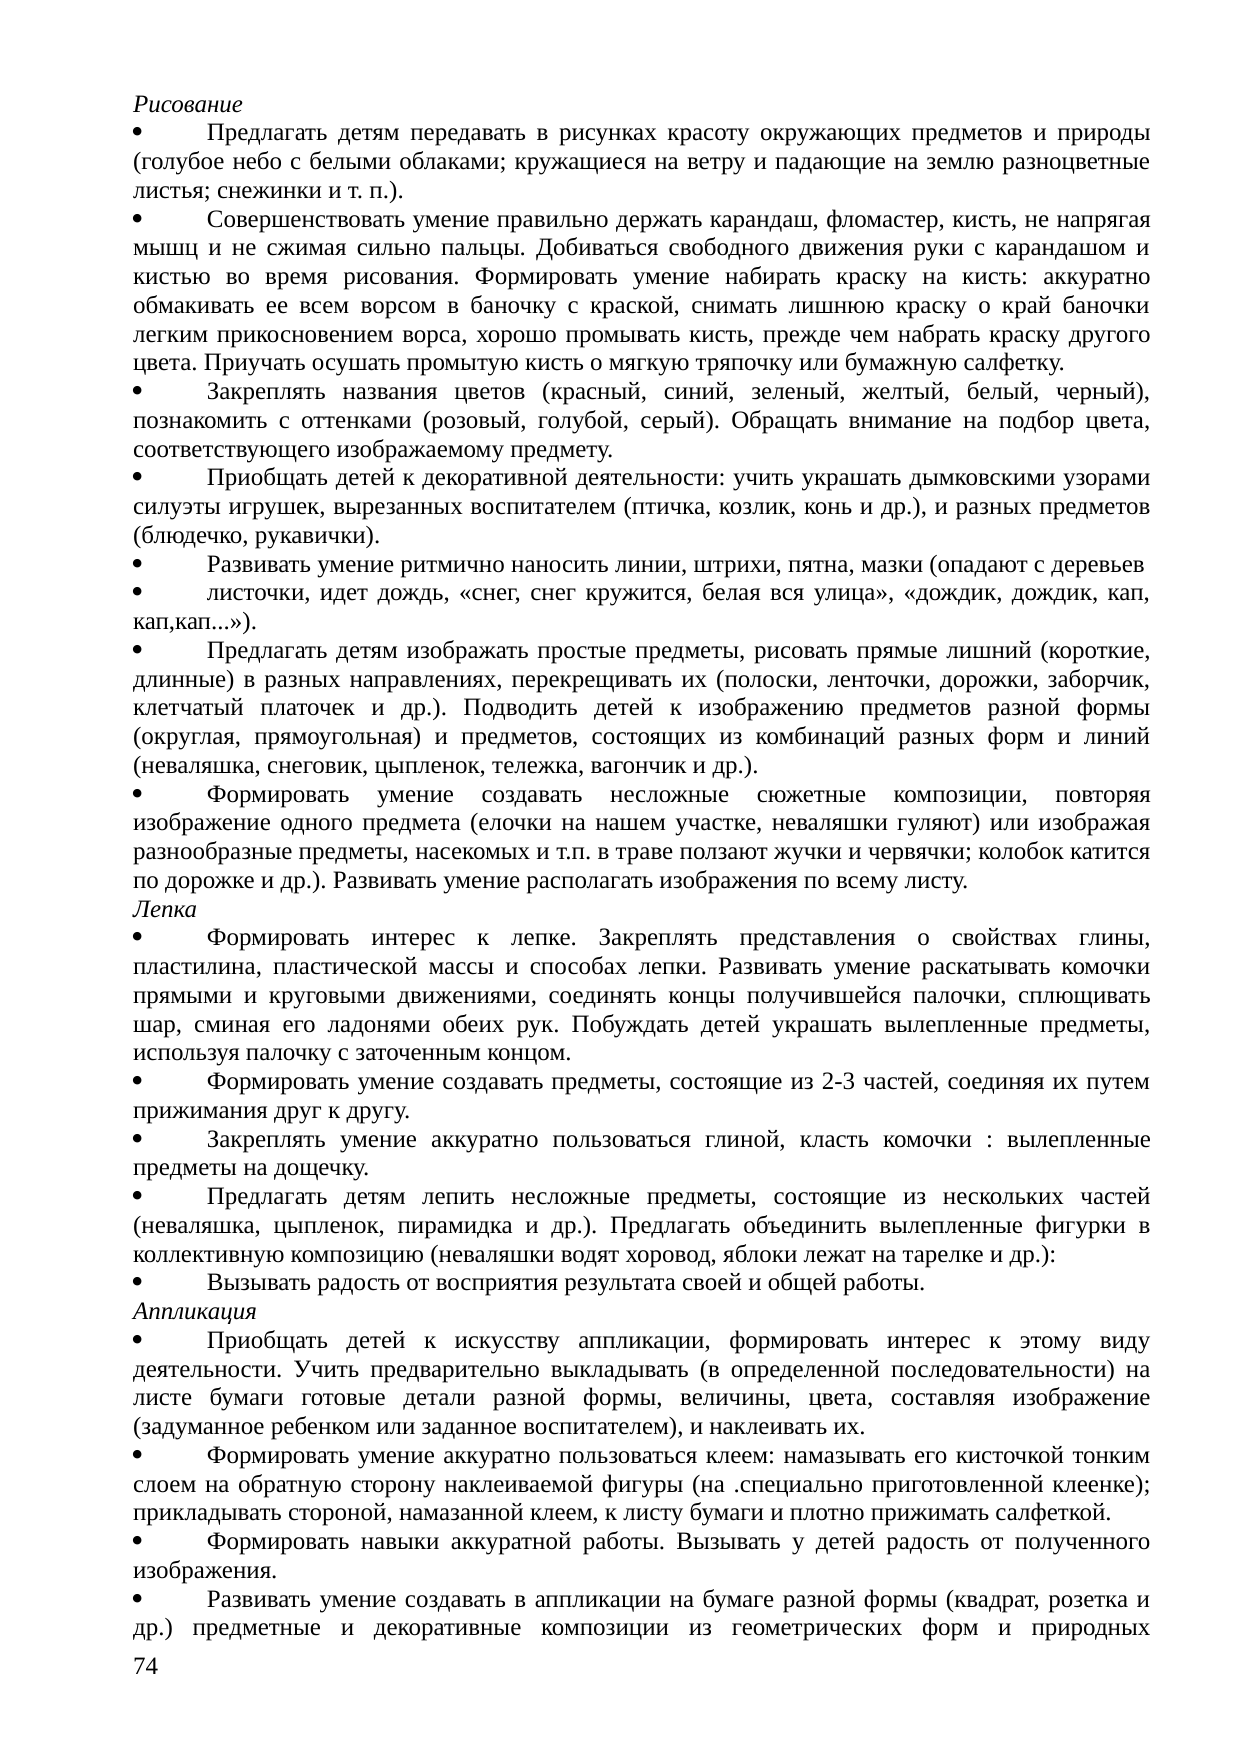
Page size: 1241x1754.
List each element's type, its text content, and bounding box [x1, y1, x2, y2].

list Закреплять названия цветов (красный, синий, зеленый, желтый, белый, черный), познакомить с оттенками (розовый, голубой, серый). Обращать внимание на подбор цвета, соответствующего изображаемому предмету. [133, 376, 1152, 462]
list Вызывать радость от восприятия результата своей и общей работы. [133, 1267, 1152, 1296]
text Рисование [133, 89, 1152, 117]
list Совершенствовать умение правильно держать карандаш, фломастер, кисть, не напрягая мышц и не сжимая сильно пальцы. Добиваться свободного движения руки с карандашом и кистью во время рисования. Формировать умение набирать краску на кисть: аккуратно обмакивать ее всем ворсом в баночку с краской, снимать лишнюю краску о край баночки легким прикосновением ворса, хорошо промывать кисть, прежде чем набрать краску другого цвета. Приучать осушать промытую кисть о мягкую тряпочку или бумажную салфетку. [133, 204, 1152, 376]
list Приобщать детей к искусству аппликации, формировать интерес к этому виду деятельности. Учить предварительно выкладывать (в определенной последовательности) на листе бумаги готовые детали разной формы, величины, цвета, составляя изображение (задуманное ребенком или заданное воспитателем), и наклеивать их. [133, 1325, 1152, 1440]
list Формировать навыки аккуратной работы. Вызывать у детей радость от полученного изображения. [133, 1526, 1152, 1584]
text Лепка [133, 894, 1152, 922]
list Предлагать детям передавать в рисунках красоту окружающих предметов и природы (голубое небо с белыми облаками; кружащиеся на ветру и падающие на землю разноцветные листья; снежинки и т. п.). [133, 117, 1152, 204]
list Приобщать детей к декоративной деятельности: учить украшать дымковскими узорами силуэты игрушек, вырезанных воспитателем (птичка, козлик, конь и др.), и разных предметов (блюдечко, рукавички). [133, 462, 1152, 549]
list Формировать умение создавать предметы, состоящие из 2-3 частей, соединяя их путем прижимания друг к другу. [133, 1066, 1152, 1124]
list Развивать умение создавать в аппликации на бумаге разной формы (квадрат, розетка и др.) предметные и декоративные композиции из геометрических форм и природных [133, 1584, 1152, 1641]
list Формировать умение аккуратно пользоваться клеем: намазывать его кисточкой тонким слоем на обратную сторону наклеиваемой фигуры (на .специально приготовленной клеенке); прикладывать стороной, намазанной клеем, к листу бумаги и плотно прижимать салфеткой. [133, 1440, 1152, 1526]
list Формировать умение создавать несложные сюжетные композиции, повторяя изображение одного предмета (елочки на нашем участке, неваляшки гуляют) или изображая разнообразные предметы, насекомых и т.п. в траве ползают жучки и червячки; колобок катится по дорожке и др.). Развивать умение располагать изображения по всему листу. [133, 779, 1152, 894]
text Аппликация [133, 1296, 1152, 1325]
list Закреплять умение аккуратно пользоваться глиной, класть комочки : вылепленные предметы на дощечку. [133, 1124, 1152, 1181]
list листочки, идет дождь, «снег, снег кружится, белая вся улица», «дождик, дождик, кап, кап,кап...»). [133, 577, 1152, 635]
list Развивать умение ритмично наносить линии, штрихи, пятна, мазки (опадают с деревьев [133, 549, 1152, 577]
list Предлагать детям изображать простые предметы, рисовать прямые лишний (короткие, длинные) в разных направлениях, перекрещивать их (полоски, ленточки, дорожки, заборчик, клетчатый платочек и др.). Подводить детей к изображению предметов разной формы (округлая, прямоугольная) и предметов, состоящих из комбинаций разных форм и линий (неваляшка, снеговик, цыпленок, тележка, вагончик и др.). [133, 635, 1152, 779]
list Формировать интерес к лепке. Закреплять представления о свойствах глины, пластилина, пластической массы и способах лепки. Развивать умение раскатывать комочки прямыми и круговыми движениями, соединять концы получившейся палочки, сплющивать шар, сминая его ладонями обеих рук. Побуждать детей украшать вылепленные предметы, используя палочку с заточенным концом. [133, 922, 1152, 1066]
list Предлагать детям лепить несложные предметы, состоящие из нескольких частей (неваляшка, цыпленок, пирамидка и др.). Предлагать объединить вылепленные фигурки в коллективную композицию (неваляшки водят хоровод, яблоки лежат на тарелке и др.): [133, 1181, 1152, 1267]
